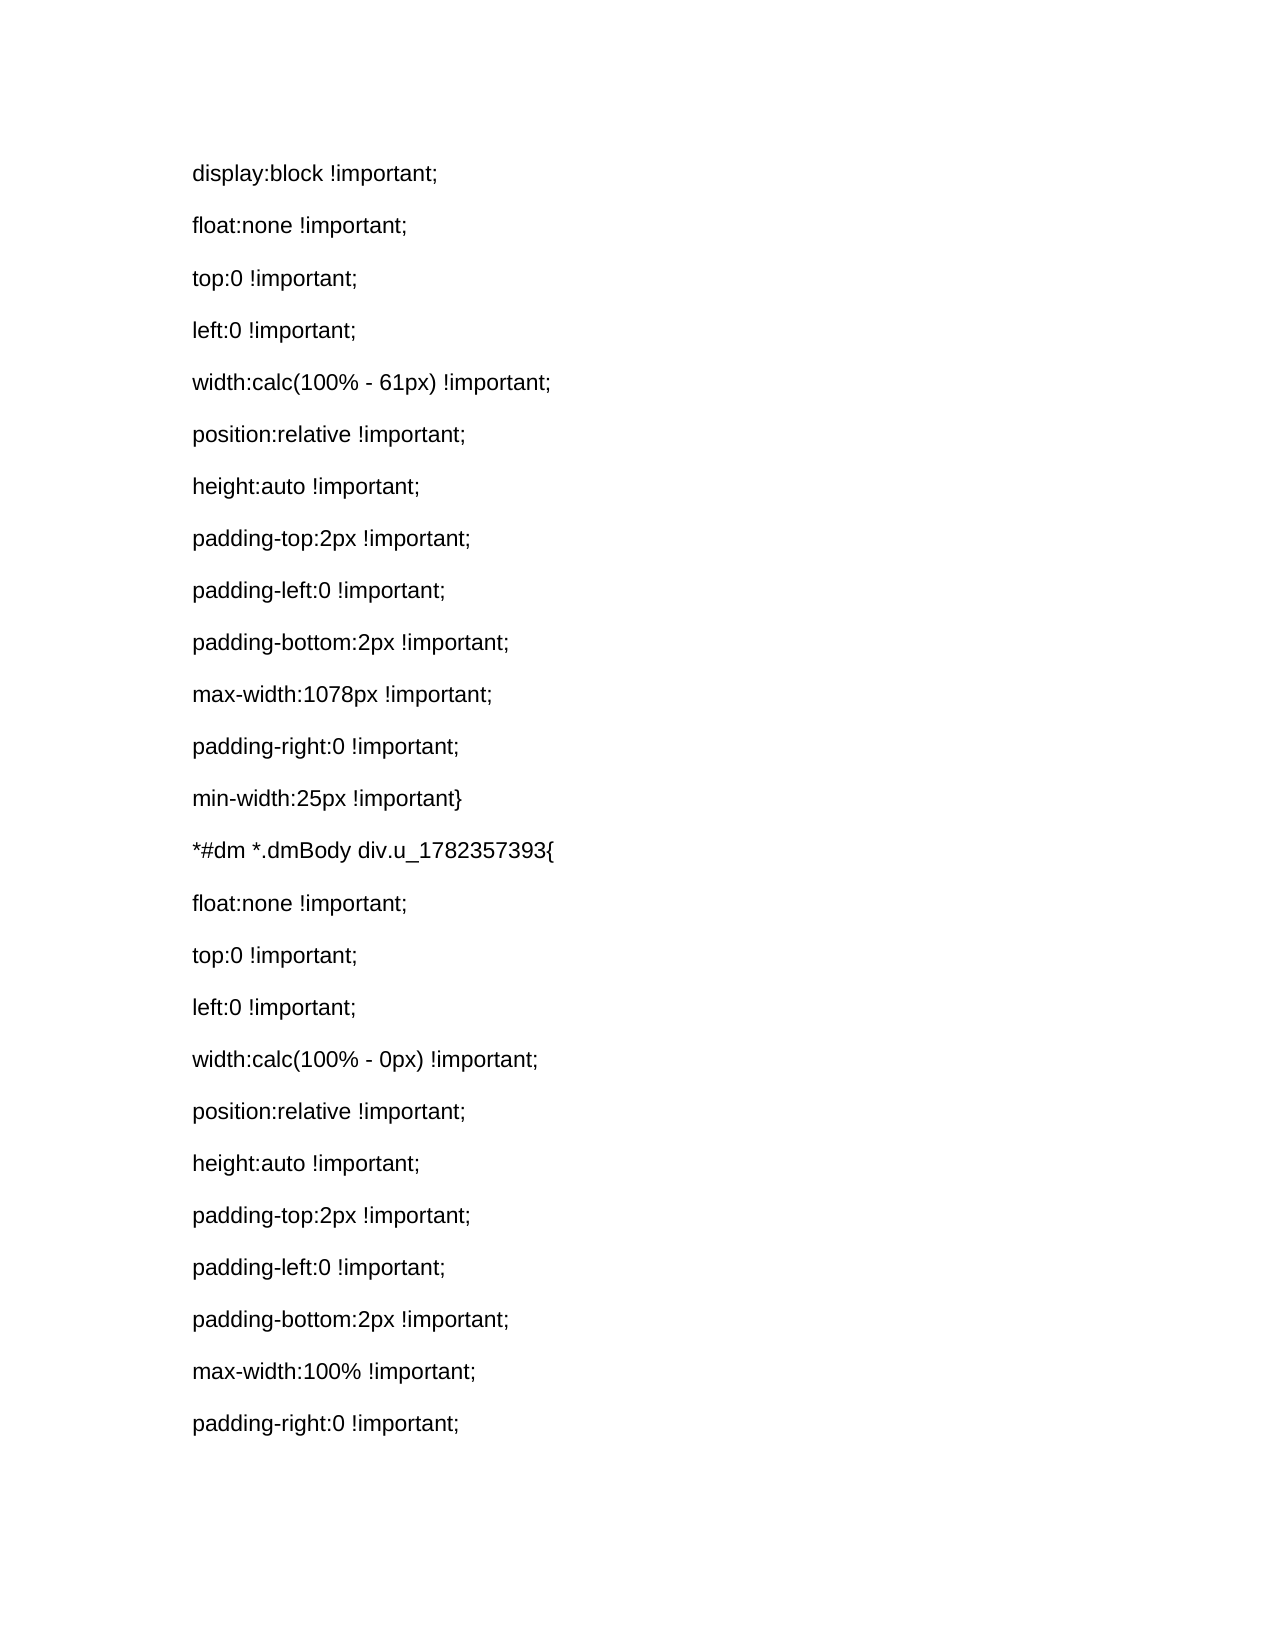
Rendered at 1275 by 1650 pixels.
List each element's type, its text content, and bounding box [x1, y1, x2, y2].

table_cell padding-bottom:2px !important; [182, 1296, 1125, 1348]
table_cell [150, 567, 182, 619]
table_cell float:none !important; [182, 202, 1125, 254]
table_cell top:0 !important; [182, 254, 1125, 306]
table_cell [150, 410, 182, 462]
table_cell [150, 1348, 182, 1400]
table_cell [150, 1140, 182, 1192]
table_cell [150, 463, 182, 514]
table_cell left:0 !important; [182, 306, 1125, 358]
table_cell position:relative !important; [182, 1088, 1125, 1139]
table_cell min-width:25px !important} [182, 775, 1125, 827]
table_cell [150, 202, 182, 254]
table_cell left:0 !important; [182, 983, 1125, 1035]
table_cell [150, 619, 182, 671]
table_cell max-width:1078px !important; [182, 671, 1125, 723]
table_cell [150, 1088, 182, 1139]
table_cell height:auto !important; [182, 463, 1125, 514]
table_cell padding-left:0 !important; [182, 567, 1125, 619]
table_cell padding-top:2px !important; [182, 1192, 1125, 1244]
table_cell padding-top:2px !important; [182, 515, 1125, 567]
table_cell [150, 827, 182, 879]
table_cell padding-left:0 !important; [182, 1244, 1125, 1296]
table_cell [150, 1296, 182, 1348]
table_cell width:calc(100% - 0px) !important; [182, 1035, 1125, 1087]
table_cell [150, 515, 182, 567]
table_cell padding-right:0 !important; [182, 1400, 1125, 1452]
table_cell [150, 723, 182, 775]
table_cell float:none !important; [182, 879, 1125, 931]
table_cell [150, 879, 182, 931]
table_cell *#dm *.dmBody div.u_1782357393{ [182, 827, 1125, 879]
table_cell [150, 306, 182, 358]
table_cell width:calc(100% - 61px) !important; [182, 358, 1125, 410]
table_cell [150, 254, 182, 306]
table_cell padding-right:0 !important; [182, 723, 1125, 775]
table_cell padding-bottom:2px !important; [182, 619, 1125, 671]
table_cell display:block !important; [182, 150, 1125, 202]
table_cell height:auto !important; [182, 1140, 1125, 1192]
table_cell [150, 1244, 182, 1296]
table_cell top:0 !important; [182, 931, 1125, 983]
table_cell [150, 983, 182, 1035]
table_cell [150, 775, 182, 827]
table_cell position:relative !important; [182, 410, 1125, 462]
table_cell [150, 671, 182, 723]
table_cell [150, 1035, 182, 1087]
table_cell [150, 931, 182, 983]
table_cell max-width:100% !important; [182, 1348, 1125, 1400]
table_cell [150, 150, 182, 202]
table_cell [150, 1400, 182, 1452]
table_cell [150, 358, 182, 410]
table_cell [150, 1192, 182, 1244]
